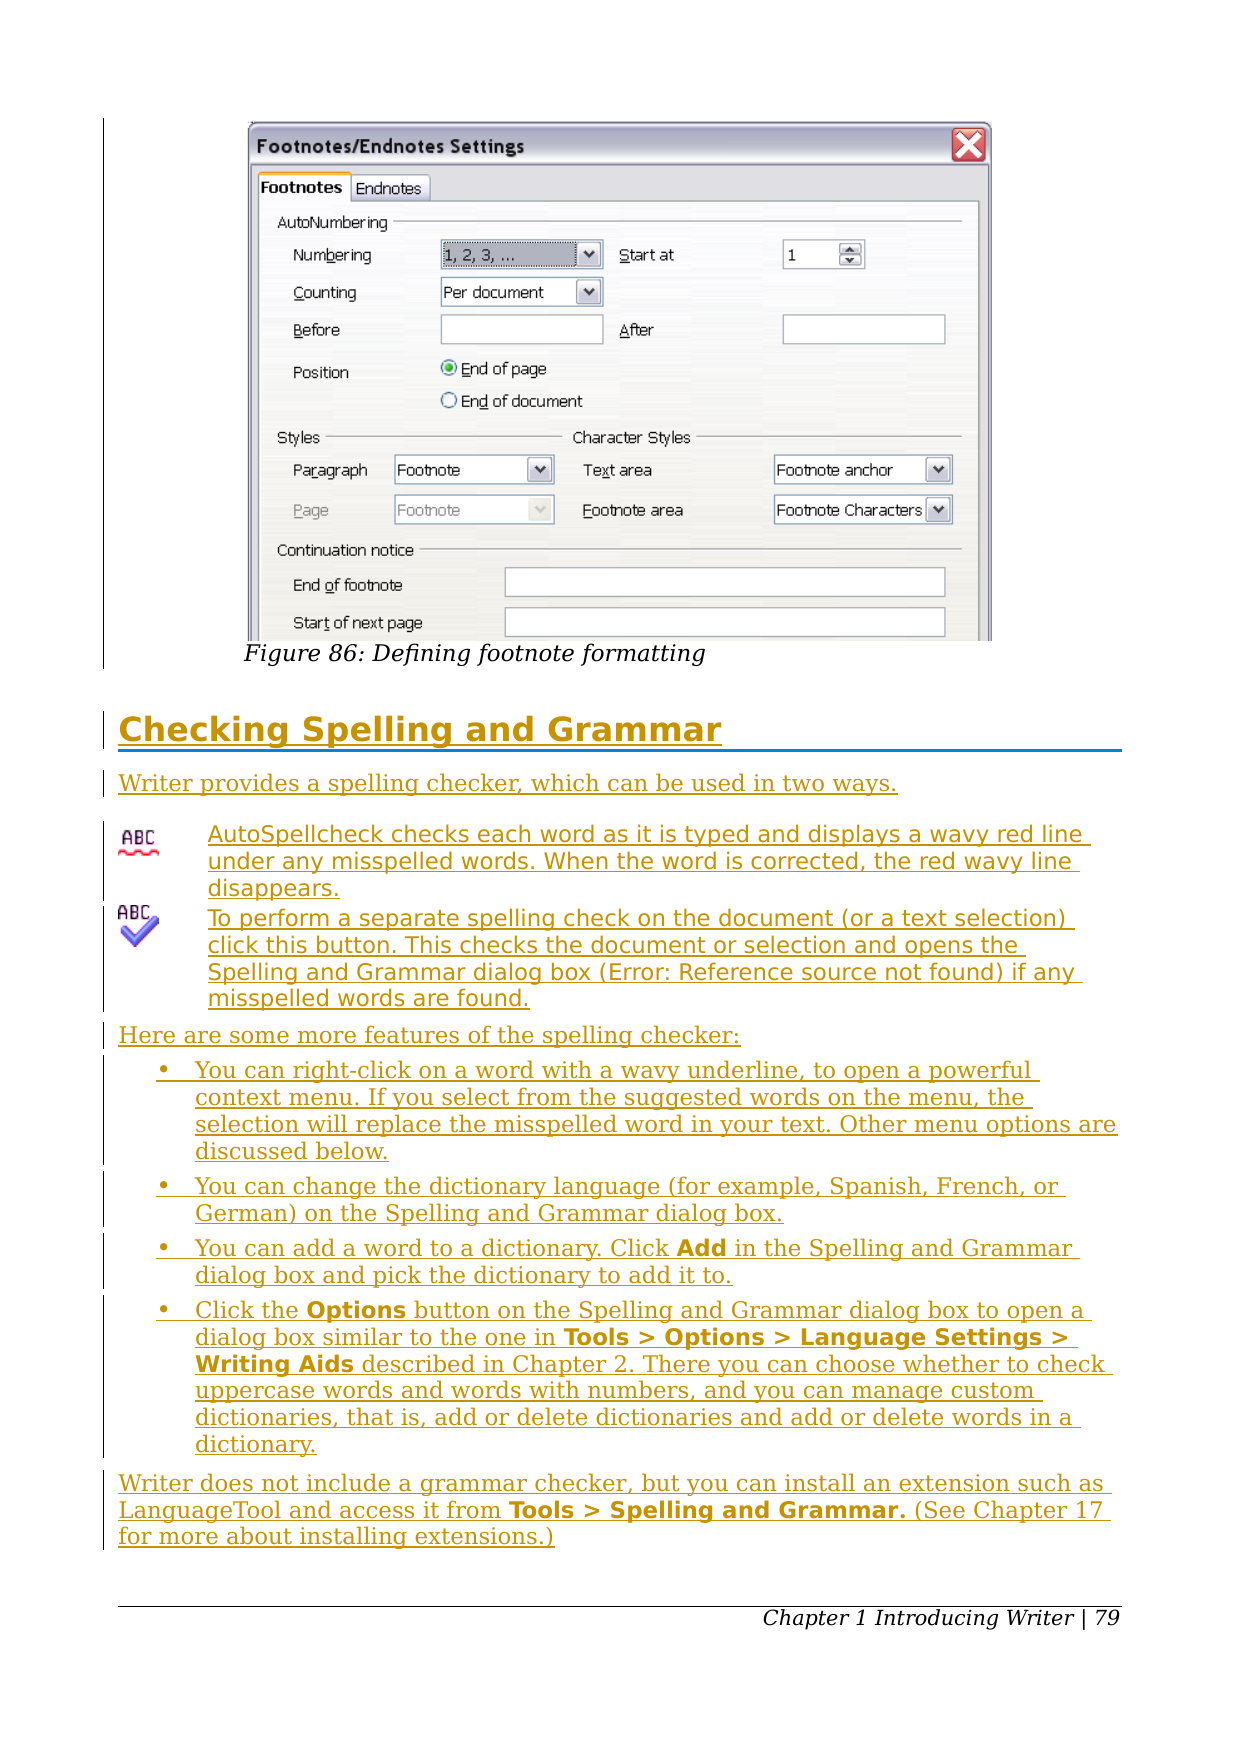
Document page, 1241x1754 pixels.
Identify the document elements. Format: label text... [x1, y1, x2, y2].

table_cell To perform a separate spelling check on the document (or a text selection) click this button. This checks the document or selection and opens the Spelling and Grammar dialog box (Error: Reference source not found) if any misspelled words are found. [195, 906, 1120, 1016]
text Writer does not include a grammar checker, but you can install an extension such as LanguageTool and access it from Tools > Spelling and Grammar. (See Chapter 17 for more about installing extensions.) [118, 1470, 1122, 1550]
subtitle Checking Spelling and Grammar [118, 711, 1122, 749]
table_header AutoSpellcheck checks each word as it is typed and displays a wavy red line under any misspelled words. When the word is corrected, the red wavy line disappears. [195, 821, 1120, 906]
text Figure 86: Defining footnote formatting [244, 641, 996, 667]
list You can add a word to a dictionary. Click Add in the Spelling and Grammar dialog box and pick the dictionary to add it to. [156, 1233, 1122, 1289]
table_header [118, 821, 195, 906]
list Here are some more features of the spelling checker: [118, 1022, 1122, 1049]
picture [118, 905, 159, 947]
table_cell [118, 906, 195, 1016]
list Click the Options button on the Spelling and Grammar dialog box to open a dialog box similar to the one in Tools > Options > Language Settings > Writing Aids described in Chapter 2. There you can choose whether to check uppercase words and words with numbers, and you can manage custom dictionaries, that is, add or delete dictionaries and add or delete words in a dictionary. [156, 1295, 1122, 1457]
picture [118, 821, 159, 862]
list You can change the dictionary language (for example, Spanish, French, or German) on the Spelling and Grammar dialog box. [156, 1171, 1122, 1227]
picture [243, 118, 997, 641]
text Writer provides a spelling checker, which can be used in two ways. [118, 770, 1122, 797]
list You can right-click on a word with a wavy underline, to open a powerful context menu. If you select from the suggested words on the menu, the selection will replace the misspelled word in your text. Other menu options are discussed below. [156, 1055, 1122, 1164]
